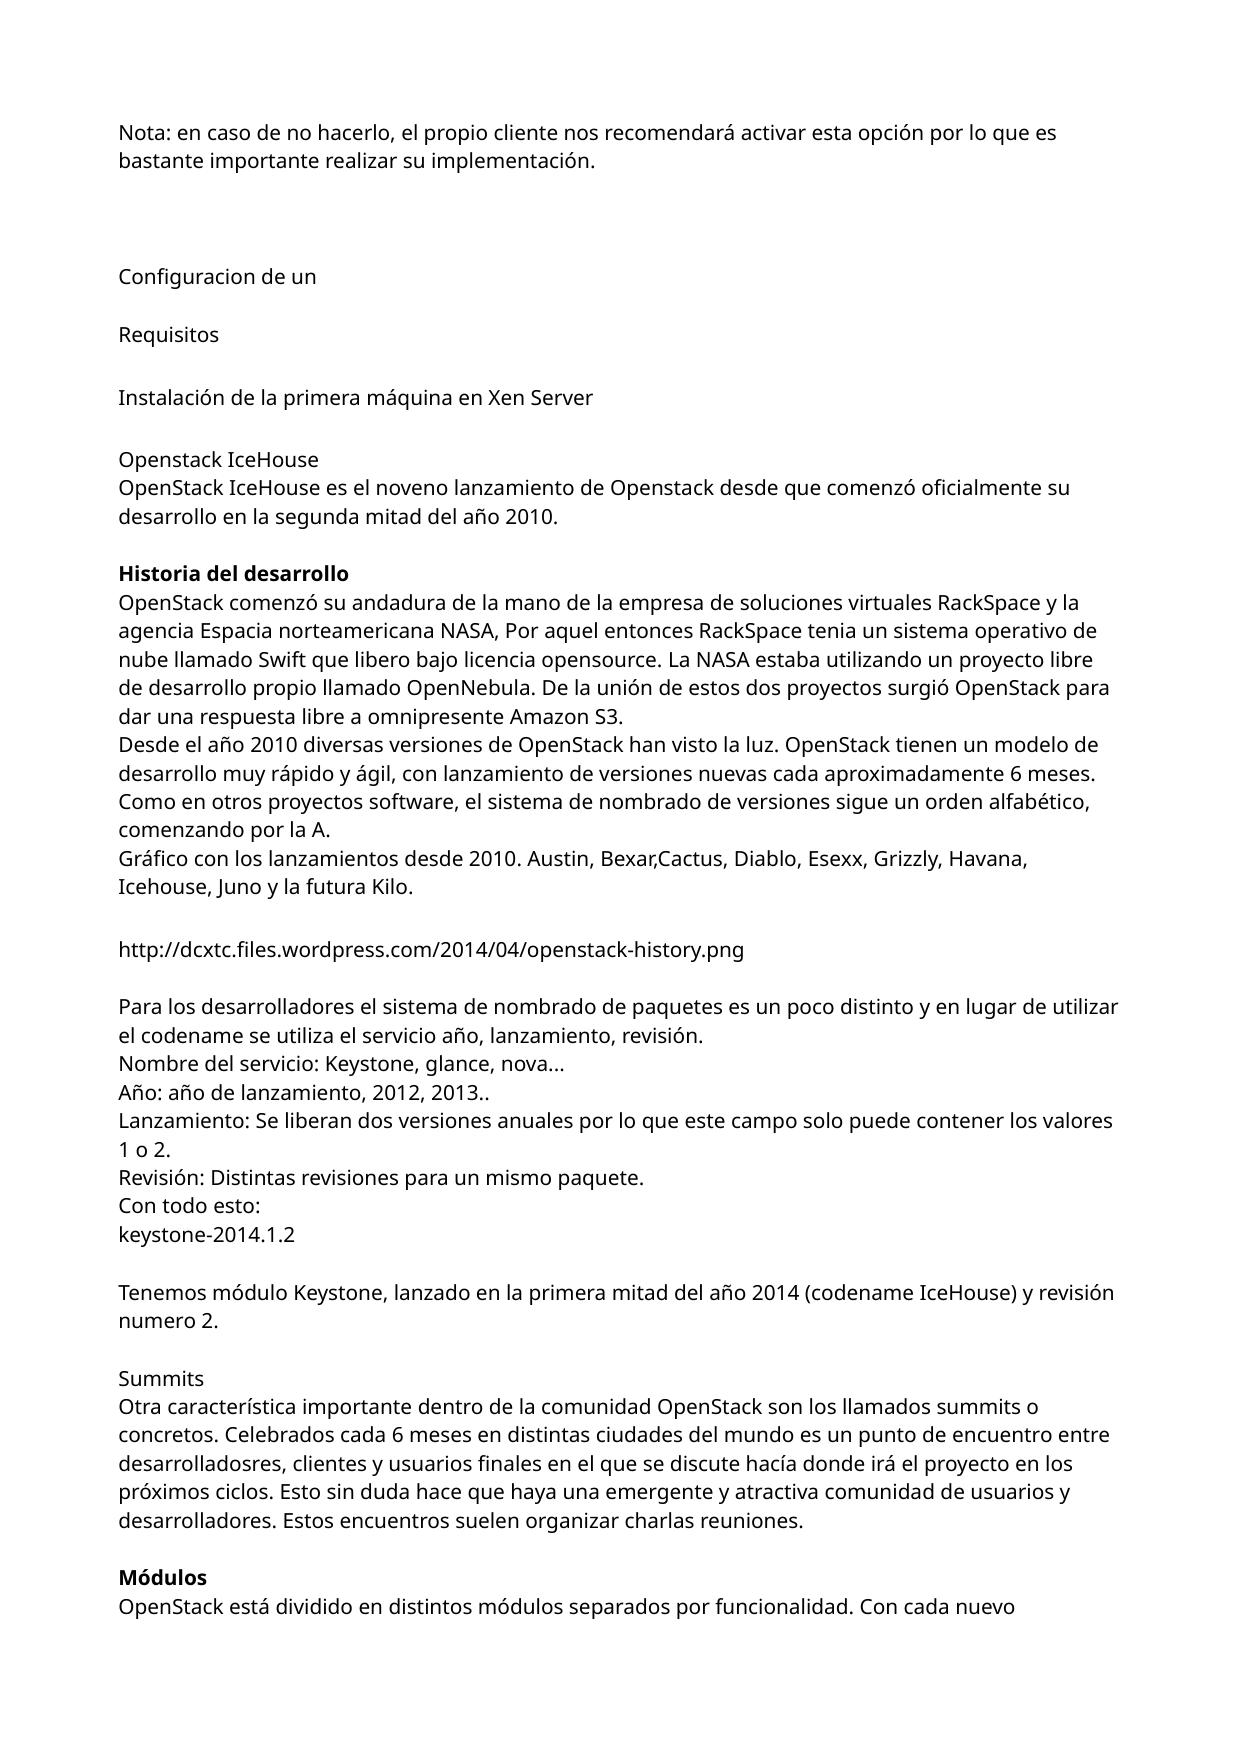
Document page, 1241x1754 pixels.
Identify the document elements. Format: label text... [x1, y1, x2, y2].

text Tenemos módulo Keystone, lanzado en la primera mitad del año 2014 (codename IceHouse) y revisión numero 2. [118, 1278, 1122, 1334]
text Con todo esto: [118, 1192, 1122, 1220]
text Summits [118, 1364, 1122, 1392]
text OpenStack comenzó su andadura de la mano de la empresa de soluciones virtuales RackSpace y la agencia Espacia norteamericana NASA, Por aquel entonces RackSpace tenia un sistema operativo de nube llamado Swift que libero bajo licencia opensource. La NASA estaba utilizando un proyecto libre de desarrollo propio llamado OpenNebula. De la unión de estos dos proyectos surgió OpenStack para dar una respuesta libre a omnipresente Amazon S3. [118, 588, 1122, 730]
text http://dcxtc.files.wordpress.com/2014/04/openstack-history.png [118, 935, 1122, 963]
text Gráfico con los lanzamientos desde 2010. Austin, Bexar,Cactus, Diablo, Esexx, Grizzly, Havana, Icehouse, Juno y la futura Kilo. [118, 844, 1122, 901]
text Requisitos [118, 320, 1122, 348]
text Nombre del servicio: Keystone, glance, nova... [118, 1049, 1122, 1078]
text Desde el año 2010 diversas versiones de OpenStack han visto la luz. OpenStack tienen un modelo de desarrollo muy rápido y ágil, con lanzamiento de versiones nuevas cada aproximadamente 6 meses. Como en otros proyectos software, el sistema de nombrado de versiones sigue un orden alfabético, comenzando por la A. [118, 730, 1122, 844]
text Historia del desarrollo [118, 559, 1122, 588]
text Para los desarrolladores el sistema de nombrado de paquetes es un poco distinto y en lugar de utilizar el codename se utiliza el servicio año, lanzamiento, revisión. [118, 992, 1122, 1049]
text Configuracion de un [118, 262, 1122, 291]
text Lanzamiento: Se liberan dos versiones anuales por lo que este campo solo puede contener los valores 1 o 2. [118, 1106, 1122, 1163]
text Nota: en caso de no hacerlo, el propio cliente nos recomendará activar esta opción por lo que es bastante importante realizar su implementación. [118, 118, 1122, 175]
text OpenStack está dividido en distintos módulos separados por funcionalidad. Con cada nuevo [118, 1592, 1122, 1620]
text OpenStack IceHouse es el noveno lanzamiento de Openstack desde que comenzó oficialmente su desarrollo en la segunda mitad del año 2010. [118, 473, 1122, 530]
text Revisión: Distintas revisiones para un mismo paquete. [118, 1163, 1122, 1192]
text Otra característica importante dentro de la comunidad OpenStack son los llamados summits o concretos. Celebrados cada 6 meses en distintas ciudades del mundo es un punto de encuentro entre desarrolladosres, clientes y usuarios finales en el que se discute hacía donde irá el proyecto en los próximos ciclos. Esto sin duda hace que haya una emergente y atractiva comunidad de usuarios y desarrolladores. Estos encuentros suelen organizar charlas reuniones. [118, 1392, 1122, 1534]
text Openstack IceHouse [118, 445, 1122, 473]
text Módulos [118, 1563, 1122, 1592]
text keystone-2014.1.2 [118, 1220, 1122, 1248]
text Año: año de lanzamiento, 2012, 2013.. [118, 1078, 1122, 1106]
text Instalación de la primera máquina en Xen Server [118, 383, 1122, 411]
